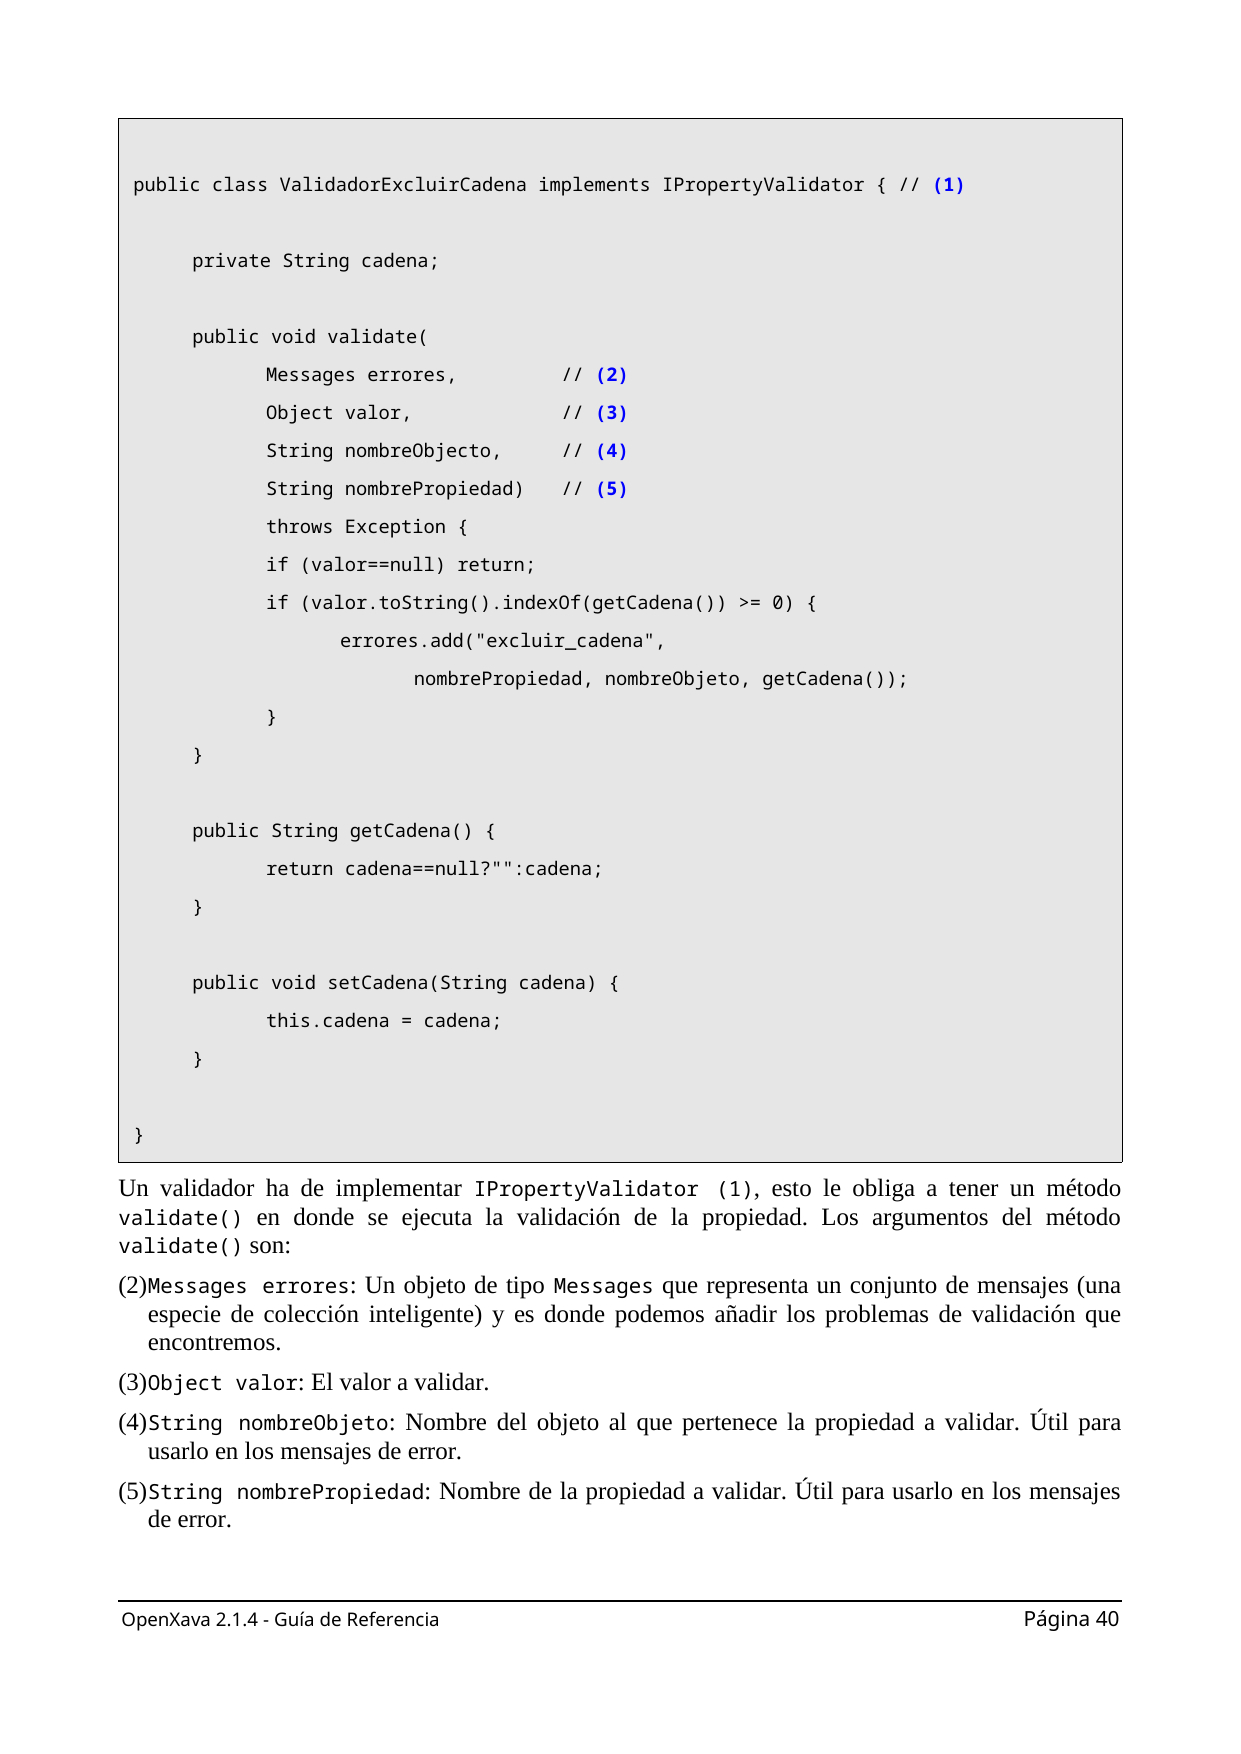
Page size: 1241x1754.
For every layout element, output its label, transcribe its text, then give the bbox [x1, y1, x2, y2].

text public class ValidadorExcluirCadena implements IPropertyValidator { // (1) [119, 156, 1122, 194]
text public void setCadena(String cadena) { [119, 954, 1122, 993]
text errores.add("excluir_cadena", [119, 612, 1122, 650]
text } [119, 688, 1122, 726]
text if (valor.toString().indexOf(getCadena()) >= 0) { [119, 574, 1122, 612]
text Messages errores, // (2) [119, 346, 1122, 384]
text return cadena==null?"":cadena; [119, 841, 1122, 878]
list Messages errores: Un objeto de tipo Messages que representa un conjunto de mensajes (una especie de colección inteligente) y es donde podemos añadir los problemas de validación que encontremos. [118, 1272, 1122, 1355]
text Un validador ha de implementar IPropertyValidator (1), esto le obliga a tener un método validate() en donde se ejecuta la validación de la propiedad. Los argumentos del método validate() son: [118, 1174, 1122, 1259]
list String nombrePropiedad: Nombre de la propiedad a validar. Útil para usarlo en los mensajes de error. [118, 1477, 1122, 1533]
text } [119, 726, 1122, 764]
text this.cadena = cadena; [119, 993, 1122, 1031]
text if (valor==null) return; [119, 536, 1122, 574]
text public void validate( [119, 308, 1122, 346]
text } [119, 1107, 1122, 1162]
text private String cadena; [119, 232, 1122, 270]
text String nombreObjecto, // (4) [119, 422, 1122, 460]
text Object valor, // (3) [119, 384, 1122, 422]
list String nombreObjeto: Nombre del objeto al que pertenece la propiedad a validar. Útil para usarlo en los mensajes de error. [118, 1408, 1122, 1464]
list Object valor: El valor a validar. [118, 1368, 1122, 1396]
text String nombrePropiedad) // (5) [119, 460, 1122, 498]
text public String getCadena() { [119, 802, 1122, 841]
text } [119, 1031, 1122, 1069]
text } [119, 878, 1122, 917]
text throws Exception { [119, 498, 1122, 536]
text nombrePropiedad, nombreObjeto, getCadena()); [119, 650, 1122, 688]
